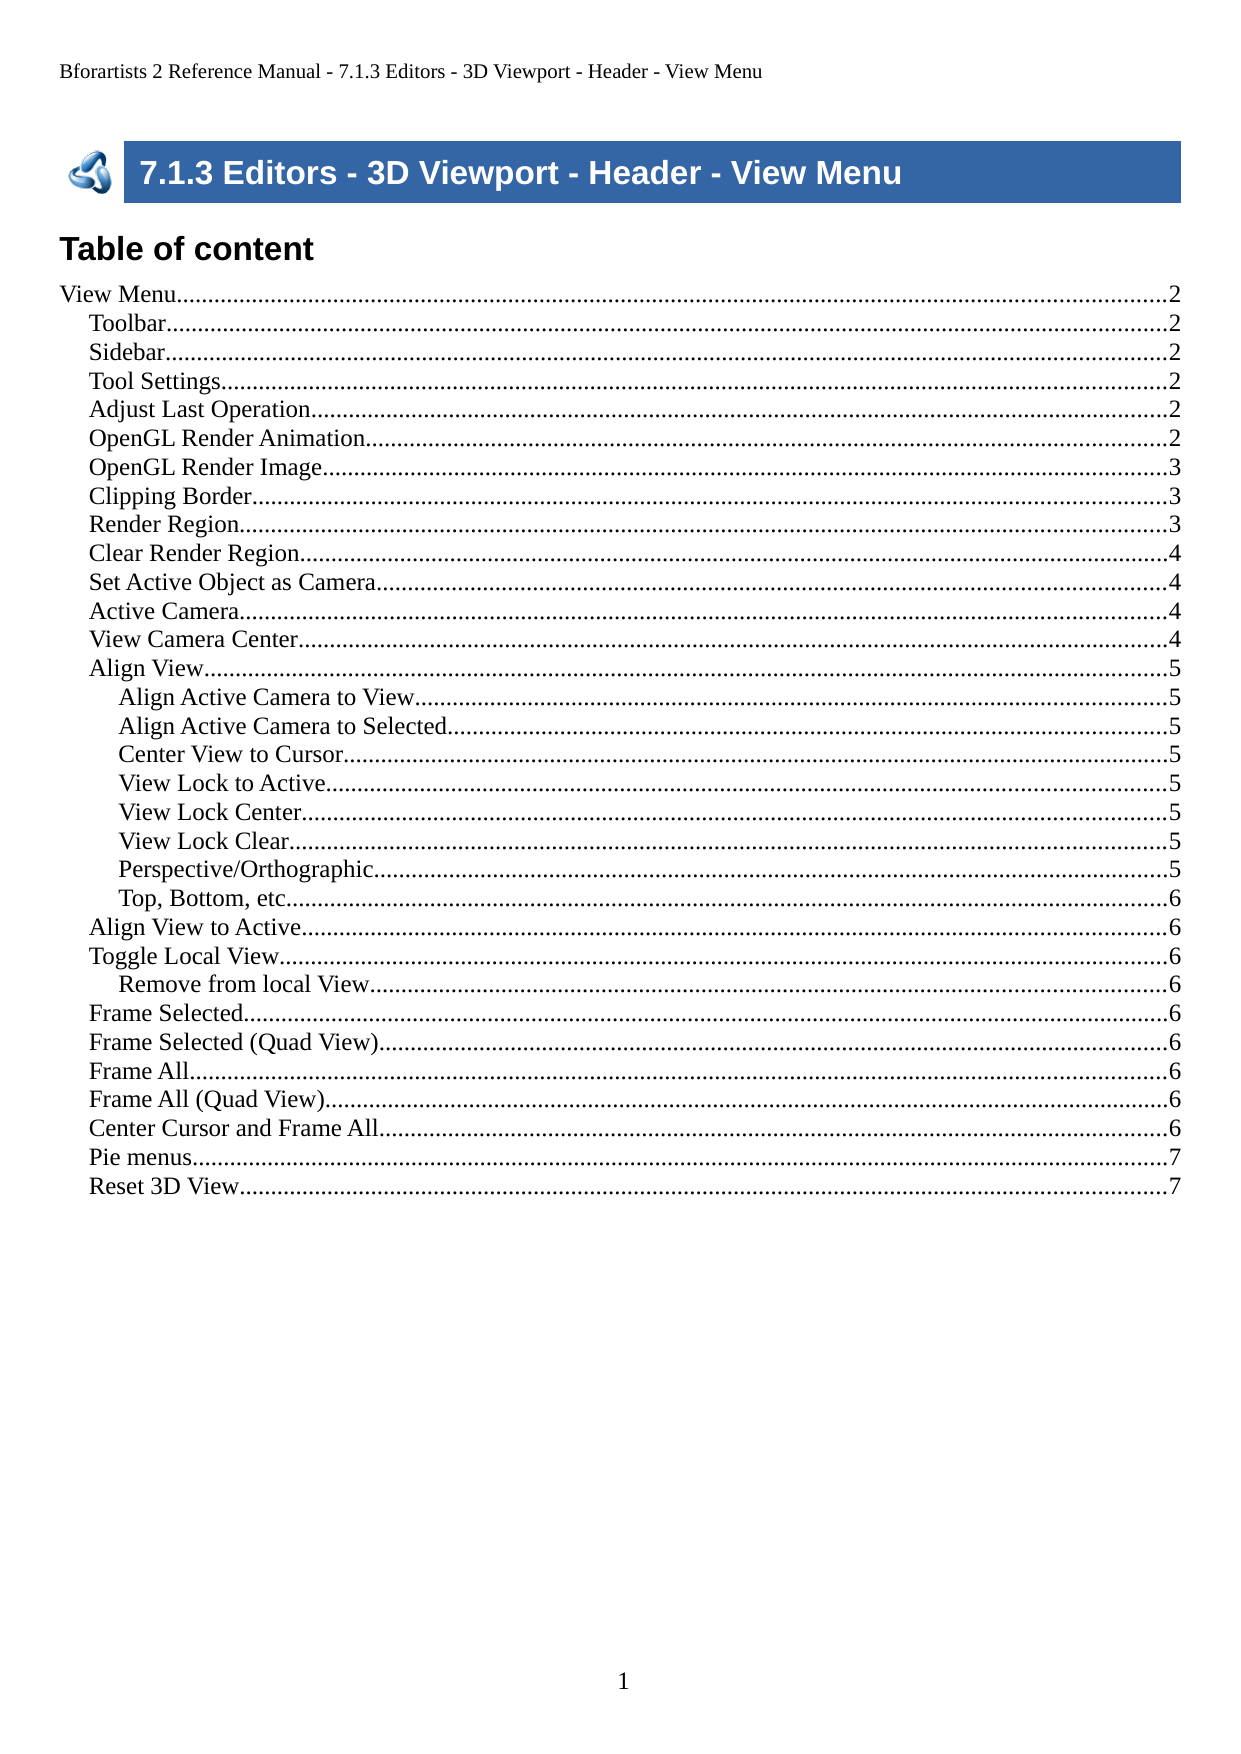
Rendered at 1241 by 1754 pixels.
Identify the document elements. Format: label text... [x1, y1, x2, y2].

text Align Active Camera to Selected 5 [118, 711, 1181, 739]
text Pie menus 7 [88, 1142, 1181, 1171]
text View Lock Center 5 [118, 797, 1181, 826]
text Remove from local View 6 [118, 969, 1181, 998]
text Clipping Border 3 [88, 481, 1181, 509]
text Adjust Last Operation 2 [88, 394, 1181, 423]
text View Menu 2 [59, 279, 1181, 308]
text Set Active Object as Camera 4 [88, 567, 1181, 596]
text Frame All (Quad View) 6 [88, 1084, 1181, 1113]
text Center Cursor and Frame All 6 [88, 1113, 1181, 1142]
text Align Active Camera to View 5 [118, 682, 1181, 711]
picture [65, 147, 114, 197]
text OpenGL Render Animation 2 [88, 423, 1181, 452]
text Align View 5 [88, 653, 1181, 682]
text View Lock Clear 5 [118, 826, 1181, 854]
text Render Region 3 [88, 509, 1181, 538]
text Frame Selected (Quad View) 6 [88, 1027, 1181, 1056]
text Frame Selected 6 [88, 998, 1181, 1027]
text Clear Render Region 4 [88, 538, 1181, 567]
text Active Camera 4 [88, 596, 1181, 624]
text Toolbar 2 [88, 308, 1181, 337]
text Tool Settings 2 [88, 366, 1181, 394]
text Frame All 6 [88, 1056, 1181, 1084]
table_header 7.1.3 Editors - 3D Viewport - Header - View Menu [124, 141, 1181, 203]
text Reset 3D View 7 [88, 1171, 1181, 1199]
text Toggle Local View 6 [88, 941, 1181, 969]
text OpenGL Render Image 3 [88, 452, 1181, 481]
text Perspective/Orthographic 5 [118, 854, 1181, 883]
subtitle Table of content [59, 228, 1181, 267]
text Center View to Cursor 5 [118, 739, 1181, 768]
text Top, Bottom, etc. 6 [118, 883, 1181, 912]
text View Lock to Active 5 [118, 768, 1181, 797]
table_header [59, 141, 124, 203]
text View Camera Center 4 [88, 624, 1181, 653]
text Align View to Active 6 [88, 912, 1181, 941]
text Sidebar 2 [88, 337, 1181, 366]
